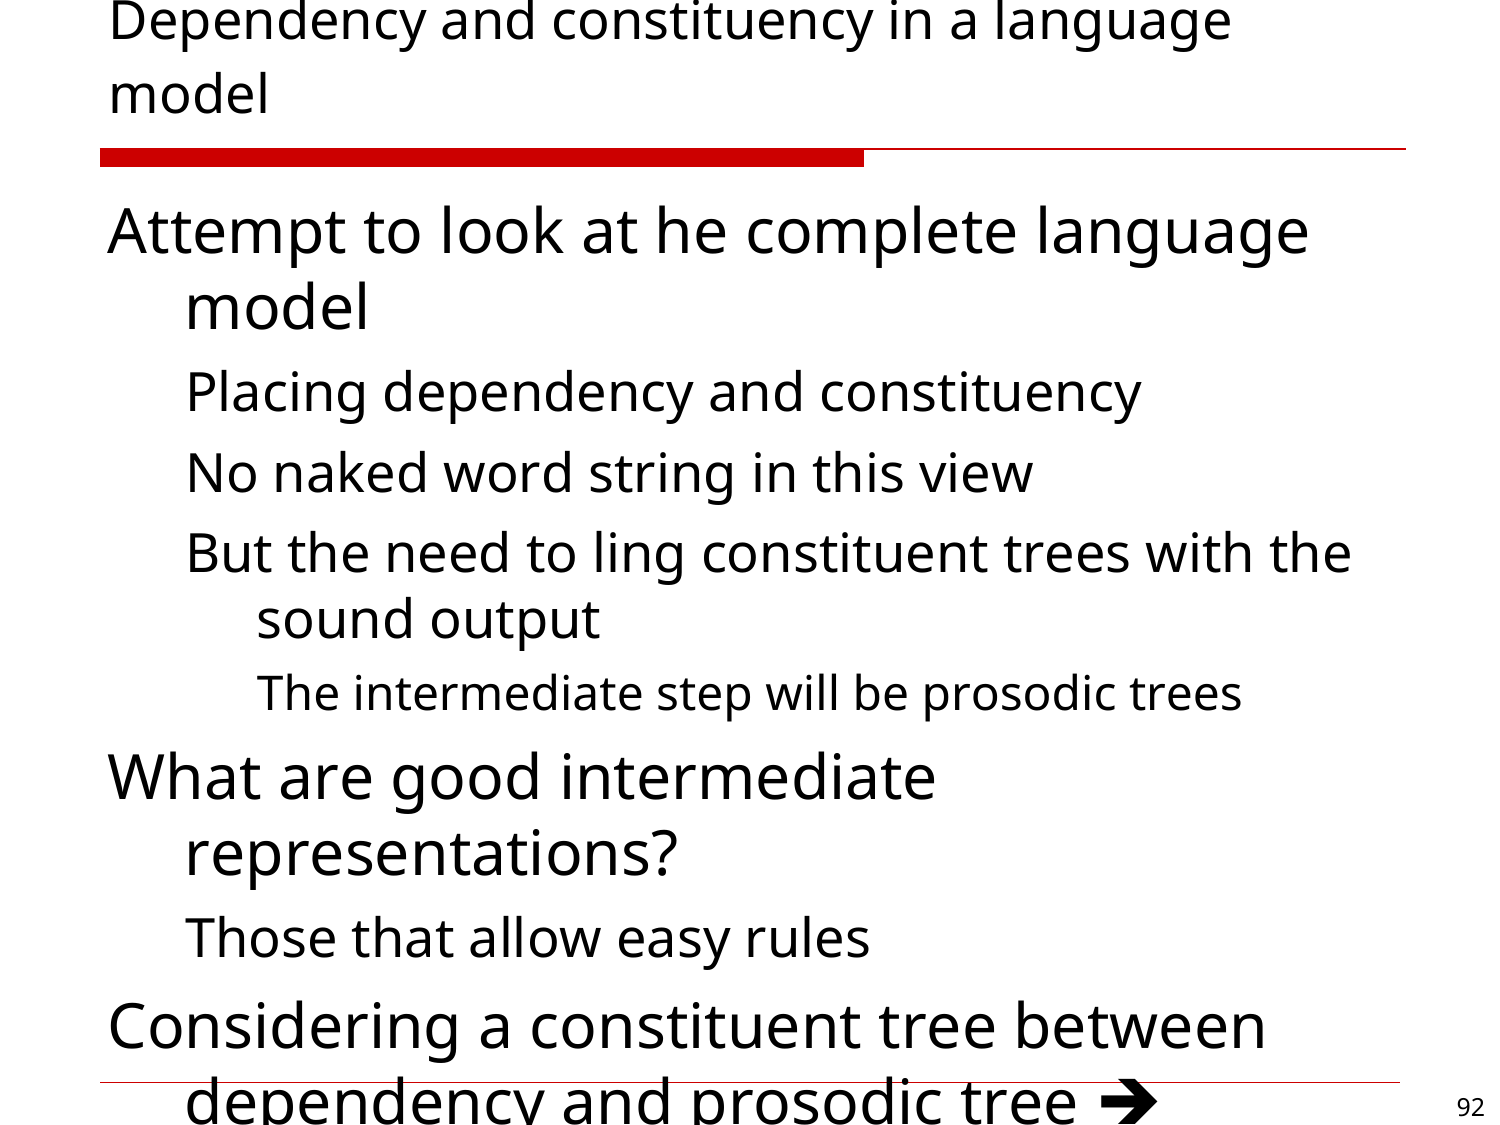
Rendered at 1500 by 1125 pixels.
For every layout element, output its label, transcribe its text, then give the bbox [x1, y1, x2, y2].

title Dependency and constituency in a language model [94, 49, 1407, 138]
list Attempt to look at he complete language model Placing dependency and constituency No naked word string in this view But the need to ling constituent trees with the sound output The intermediate step will be prosodic trees What are good intermediate representations? Those that allow easy rules Considering a constituent tree between dependency and prosodic tree  topology [92, 184, 1406, 988]
